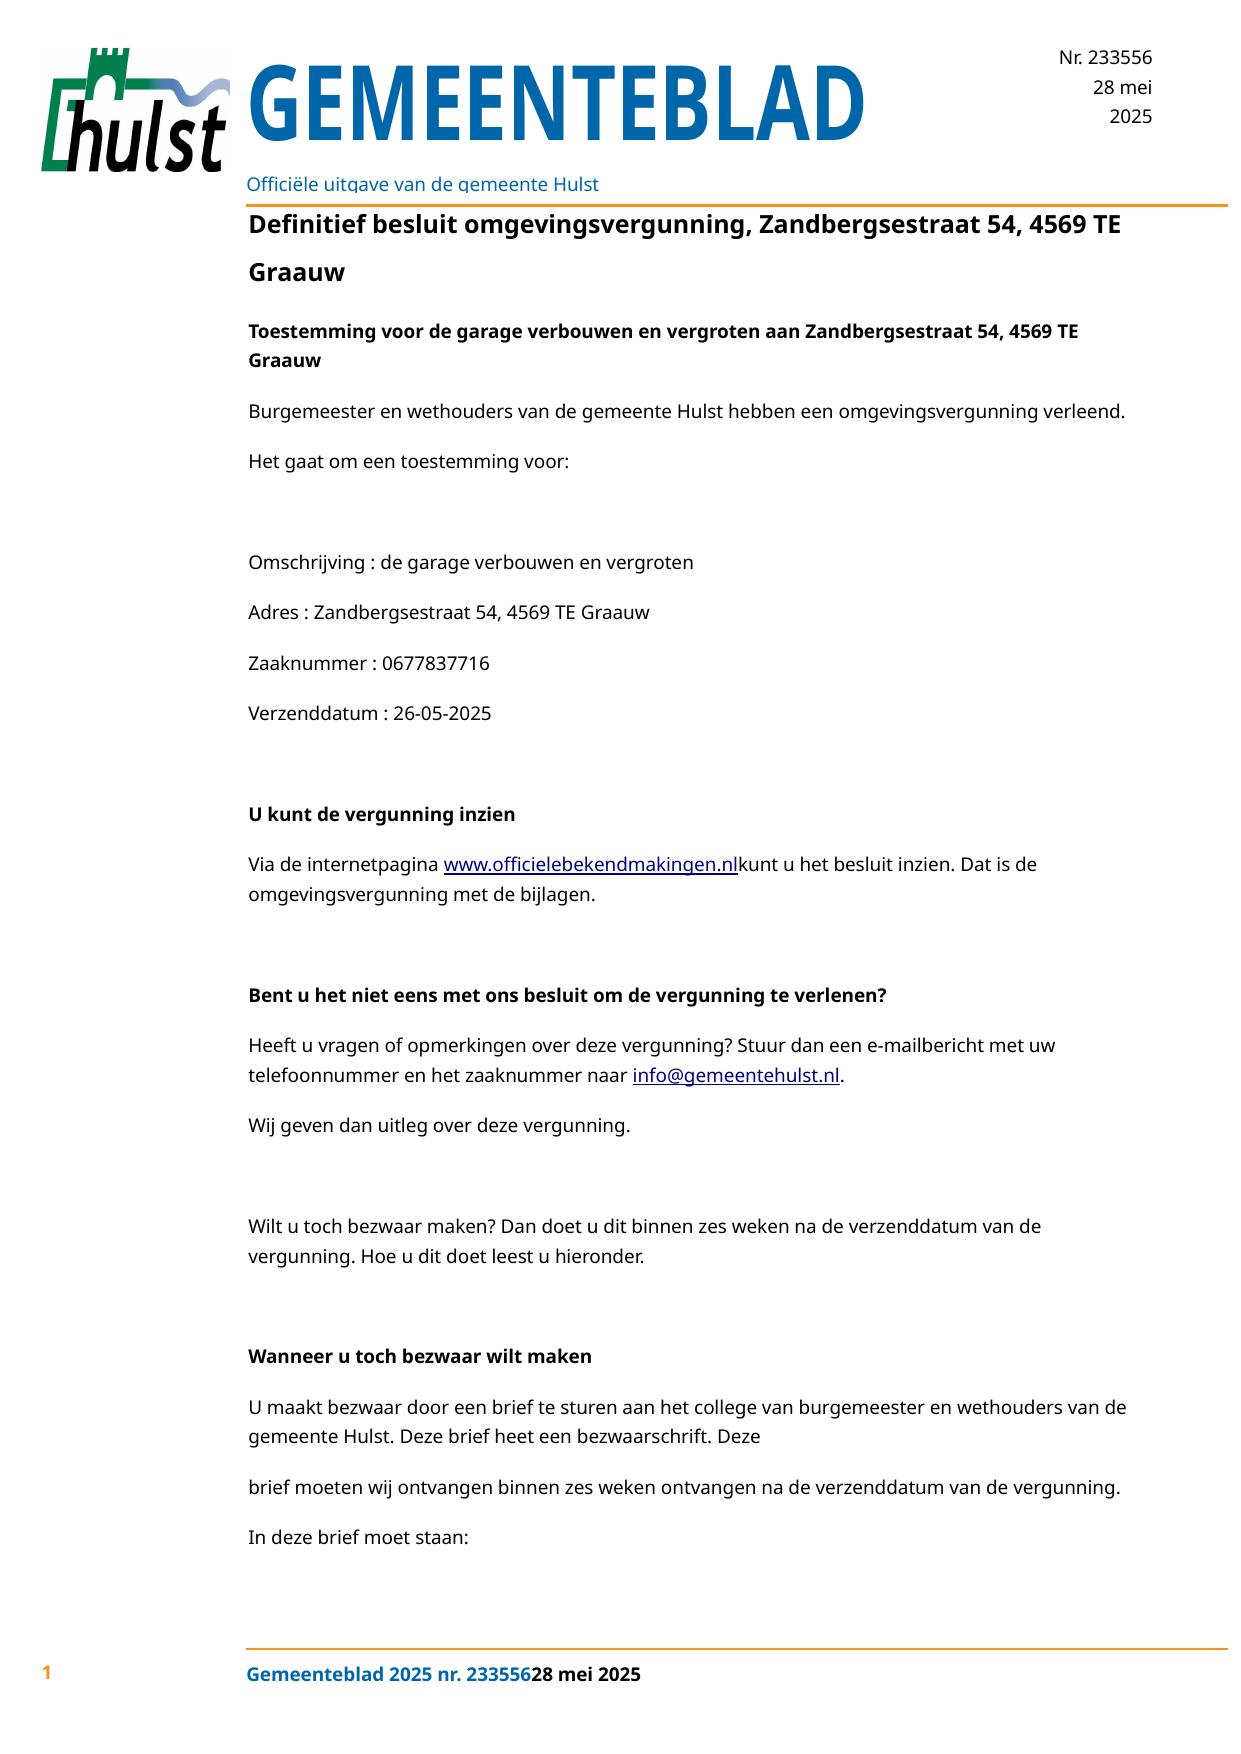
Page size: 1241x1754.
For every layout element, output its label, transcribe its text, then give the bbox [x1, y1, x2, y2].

text Definitief besluit omgevingsvergunning, Zandbergsestraat 54, 4569 TE Graauw [248, 207, 1152, 288]
text Burgemeester en wethouders van de gemeente Hulst hebben een omgevingsvergunning verleend. [248, 398, 1152, 424]
text In deze brief moet staan: [248, 1524, 1152, 1550]
text Omschrijving : de garage verbouwen en vergroten [248, 549, 1152, 575]
text Wilt u toch bezwaar maken? Dan doet u dit binnen zes weken na de verzenddatum van de vergunning. Hoe u dit doet leest u hieronder. [248, 1213, 1152, 1269]
text Bent u het niet eens met ons besluit om de vergunning te verlenen? [248, 982, 1152, 1008]
text Het gaat om een toestemming voor: [248, 448, 1152, 474]
picture [41, 47, 231, 172]
text Zaaknummer : 0677837716 [248, 650, 1152, 676]
text Verzenddatum : 26-05-2025 [248, 700, 1152, 726]
text Toestemming voor de garage verbouwen en vergroten aan Zandbergsestraat 54, 4569 TE Graauw [248, 318, 1152, 373]
text Heeft u vragen of opmerkingen over deze vergunning? Stuur dan een e-mailbericht met uw telefoonnummer en het zaaknummer naar info@gemeentehulst.nl. [248, 1032, 1152, 1088]
text Wanneer u toch bezwaar wilt maken [248, 1344, 1152, 1369]
text Via de internetpagina www.officielebekendmakingen.nlkunt u het besluit inzien. Dat is de omgevingsvergunning met de bijlagen. [248, 852, 1152, 907]
text Adres : Zandbergsestraat 54, 4569 TE Graauw [248, 599, 1152, 625]
text Wij geven dan uitleg over deze vergunning. [248, 1112, 1152, 1138]
text U kunt de vergunning inzien [248, 801, 1152, 827]
text U maakt bezwaar door een brief te sturen aan het college van burgemeester en wethouders van de gemeente Hulst. Deze brief heet een bezwaarschrift. Deze [248, 1394, 1152, 1449]
text brief moeten wij ontvangen binnen zes weken ontvangen na de verzenddatum van de vergunning. [248, 1474, 1152, 1500]
